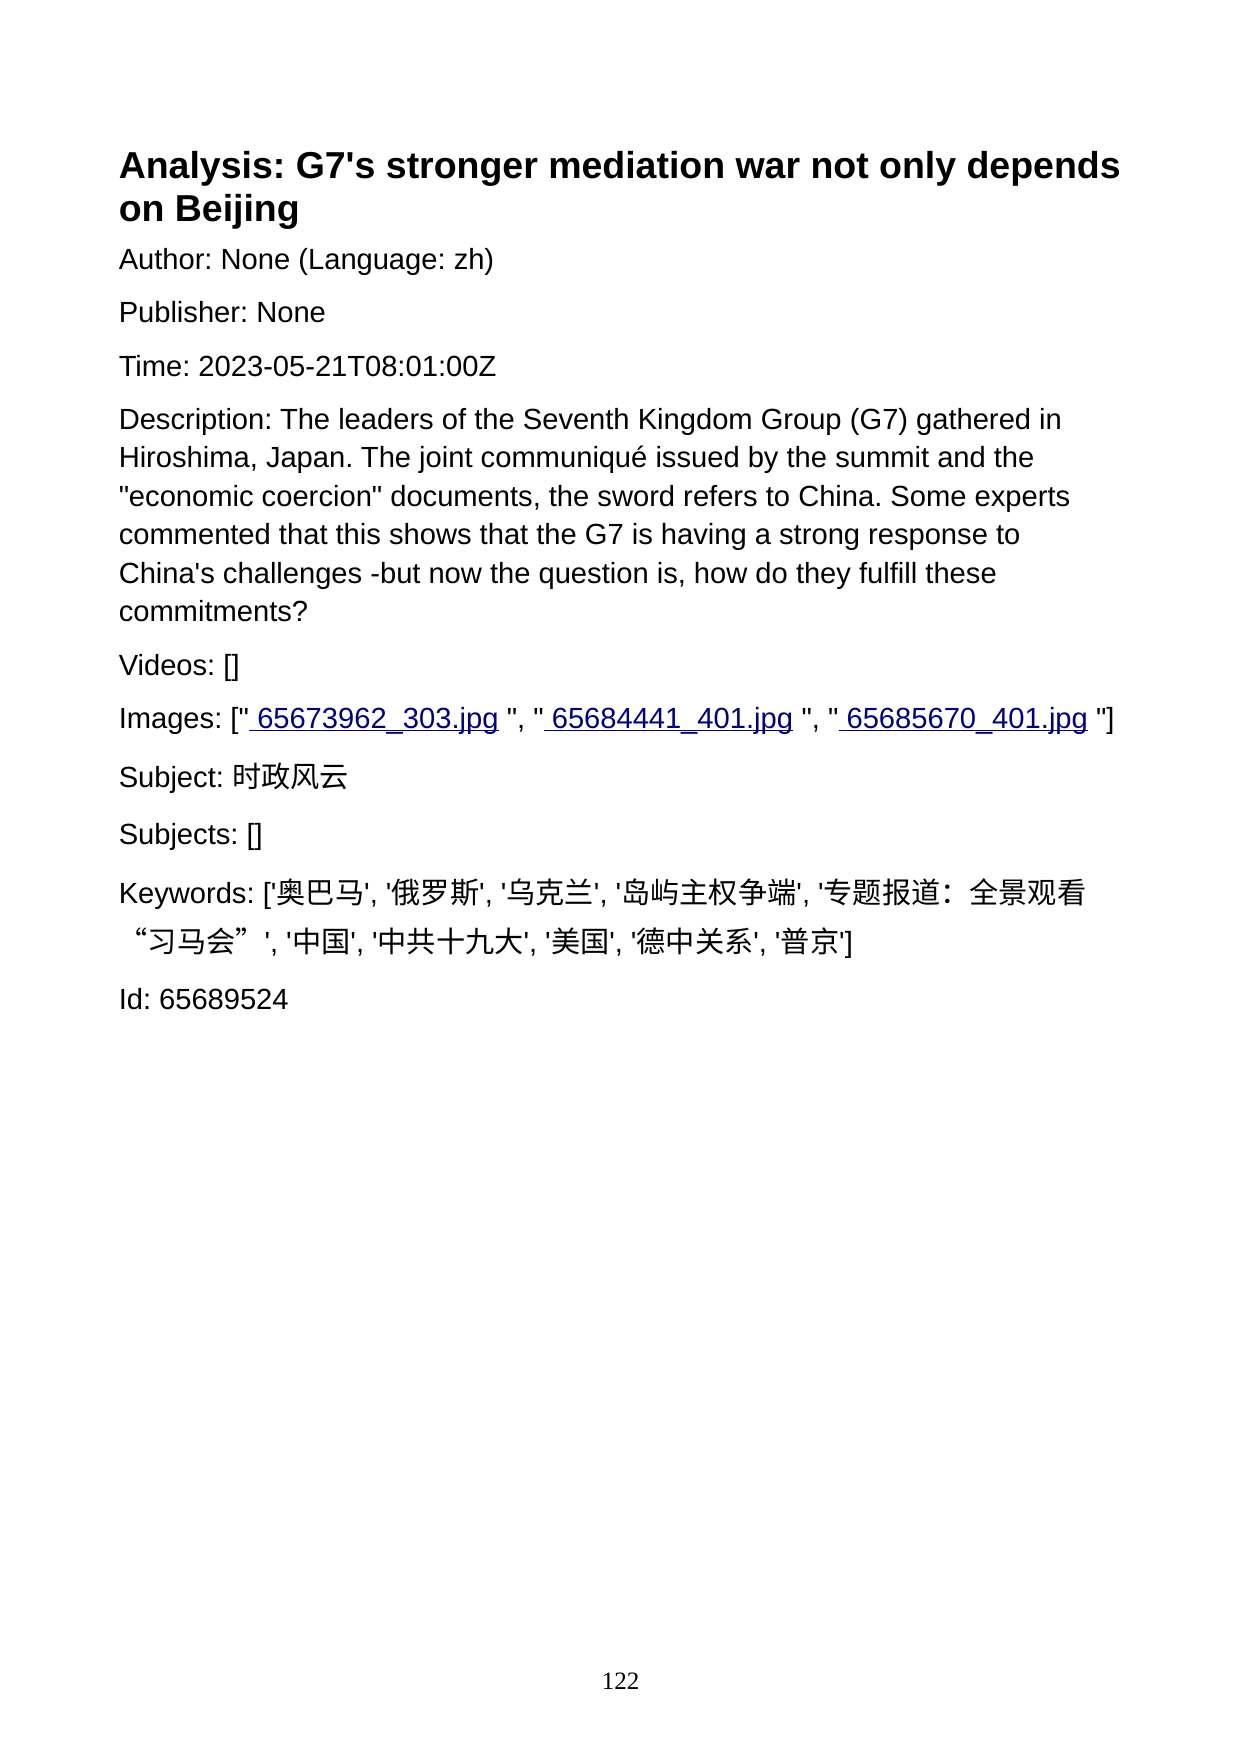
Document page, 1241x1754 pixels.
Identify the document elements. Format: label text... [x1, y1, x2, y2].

text Id: 65689524 [118, 982, 1122, 1015]
text Author: None (Language: zh) [118, 242, 1122, 276]
text Images: [" 65673962_303.jpg ", " 65684441_401.jpg ", " 65685670_401.jpg "] [118, 701, 1122, 734]
subtitle Analysis: G7's stronger mediation war not only depends on Beijing [118, 143, 1122, 230]
text Keywords: ['奥巴马', '俄罗斯', '乌克兰', '岛屿主权争端', '专题报道：全景观看“习马会”', '中国', '中共十九大', '美国', '德中关系', '普京'] [118, 870, 1122, 961]
text Description: The leaders of the Seventh Kingdom Group (G7) gathered in Hiroshima, Japan. The joint communiqué issued by the summit and the "economic coercion" documents, the sword refers to China. Some experts commented that this shows that the G7 is having a strong response to China's challenges -but now the question is, how do they fulfill these commitments? [118, 402, 1122, 628]
text Videos: [] [118, 647, 1122, 681]
text Subjects: [] [118, 817, 1122, 850]
text Subject: 时政风云 [118, 754, 1122, 796]
text Time: 2023-05-21T08:01:00Z [118, 348, 1122, 382]
text Publisher: None [118, 295, 1122, 329]
